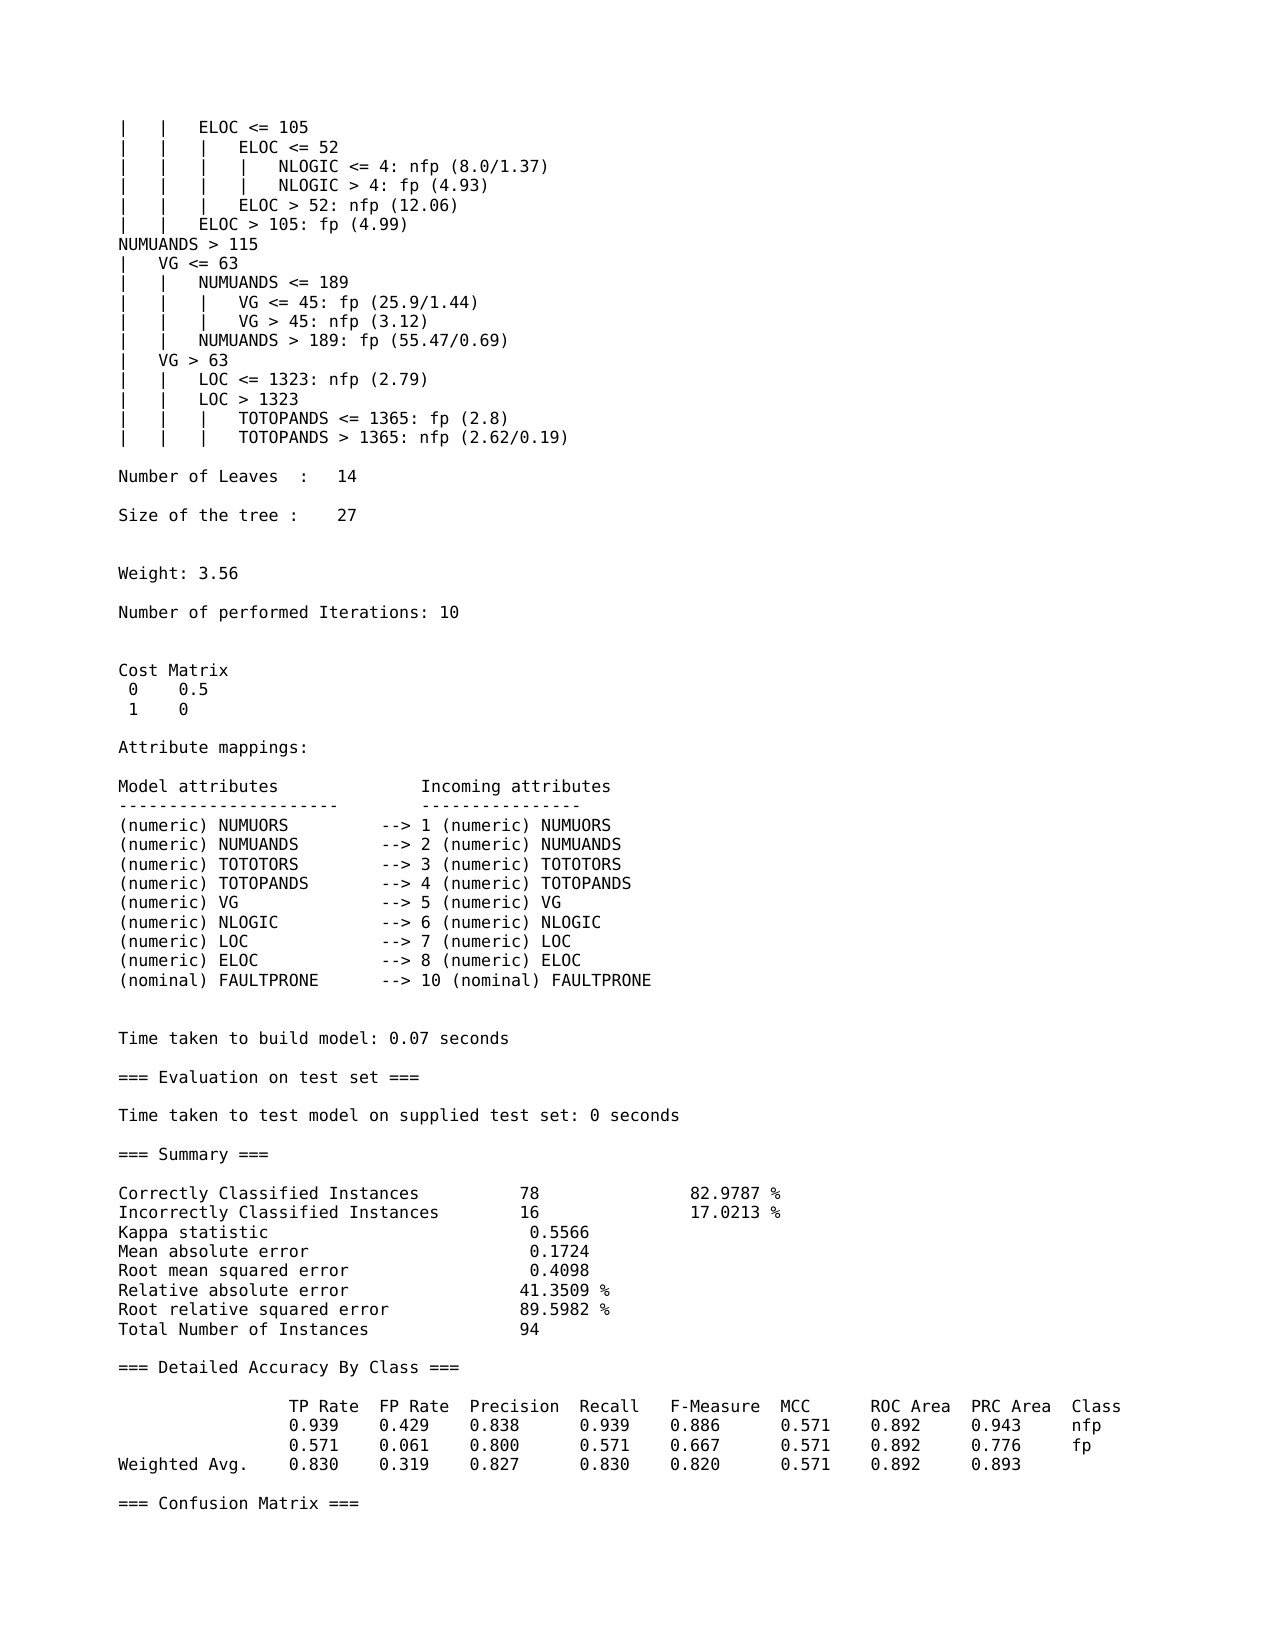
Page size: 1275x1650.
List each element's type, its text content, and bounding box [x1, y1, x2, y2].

text | | | | NLOGIC > 4: fp (4.93) [118, 176, 1157, 196]
text Kappa statistic 0.5566 [118, 1222, 1157, 1242]
text (numeric) TOTOTORS --> 3 (numeric) TOTOTORS [118, 854, 1157, 874]
text Cost Matrix [118, 661, 1157, 680]
text === Evaluation on test set === [118, 1067, 1157, 1087]
text | | NUMUANDS > 189: fp (55.47/0.69) [118, 331, 1157, 351]
text ---------------------- ---------------- [118, 796, 1157, 816]
text Total Number of Instances 94 [118, 1319, 1157, 1339]
text 0 0.5 [118, 680, 1157, 699]
text Weighted Avg. 0.830 0.319 0.827 0.830 0.820 0.571 0.892 0.893 [118, 1455, 1157, 1474]
text Relative absolute error 41.3509 % [118, 1281, 1157, 1300]
text NUMUANDS > 115 [118, 234, 1157, 254]
text Incorrectly Classified Instances 16 17.0213 % [118, 1203, 1157, 1222]
text TP Rate FP Rate Precision Recall F-Measure MCC ROC Area PRC Area Class [118, 1397, 1157, 1416]
text Time taken to test model on supplied test set: 0 seconds [118, 1106, 1157, 1126]
text Weight: 3.56 [118, 564, 1157, 583]
text (nominal) FAULTPRONE --> 10 (nominal) FAULTPRONE [118, 971, 1157, 990]
text | | | VG > 45: nfp (3.12) [118, 312, 1157, 331]
text | | | ELOC > 52: nfp (12.06) [118, 196, 1157, 215]
text Size of the tree : 27 [118, 506, 1157, 525]
text | | | TOTOPANDS > 1365: nfp (2.62/0.19) [118, 428, 1157, 447]
text 0.571 0.061 0.800 0.571 0.667 0.571 0.892 0.776 fp [118, 1436, 1157, 1455]
text (numeric) NUMUANDS --> 2 (numeric) NUMUANDS [118, 835, 1157, 854]
text Mean absolute error 0.1724 [118, 1242, 1157, 1261]
text 1 0 [118, 699, 1157, 719]
text === Confusion Matrix === [118, 1494, 1157, 1513]
text (numeric) ELOC --> 8 (numeric) ELOC [118, 951, 1157, 971]
text Number of performed Iterations: 10 [118, 602, 1157, 622]
text | | LOC > 1323 [118, 389, 1157, 409]
text Model attributes Incoming attributes [118, 777, 1157, 796]
text | | LOC <= 1323: nfp (2.79) [118, 370, 1157, 389]
text (numeric) NLOGIC --> 6 (numeric) NLOGIC [118, 912, 1157, 932]
text (numeric) LOC --> 7 (numeric) LOC [118, 932, 1157, 951]
text (numeric) TOTOPANDS --> 4 (numeric) TOTOPANDS [118, 874, 1157, 893]
text Correctly Classified Instances 78 82.9787 % [118, 1184, 1157, 1203]
text | | NUMUANDS <= 189 [118, 273, 1157, 292]
text (numeric) NUMUORS --> 1 (numeric) NUMUORS [118, 816, 1157, 835]
text === Detailed Accuracy By Class === [118, 1358, 1157, 1377]
text Attribute mappings: [118, 738, 1157, 757]
text | | | VG <= 45: fp (25.9/1.44) [118, 292, 1157, 312]
text | | | TOTOPANDS <= 1365: fp (2.8) [118, 409, 1157, 428]
text 0.939 0.429 0.838 0.939 0.886 0.571 0.892 0.943 nfp [118, 1416, 1157, 1436]
text Root mean squared error 0.4098 [118, 1261, 1157, 1281]
text | | | ELOC <= 52 [118, 137, 1157, 157]
text | | ELOC <= 105 [118, 118, 1157, 137]
text | VG <= 63 [118, 254, 1157, 273]
text Time taken to build model: 0.07 seconds [118, 1029, 1157, 1048]
text (numeric) VG --> 5 (numeric) VG [118, 893, 1157, 912]
text === Summary === [118, 1145, 1157, 1164]
text Number of Leaves : 14 [118, 467, 1157, 486]
text | | | | NLOGIC <= 4: nfp (8.0/1.37) [118, 157, 1157, 176]
text Root relative squared error 89.5982 % [118, 1300, 1157, 1319]
text | | ELOC > 105: fp (4.99) [118, 215, 1157, 234]
text | VG > 63 [118, 351, 1157, 370]
